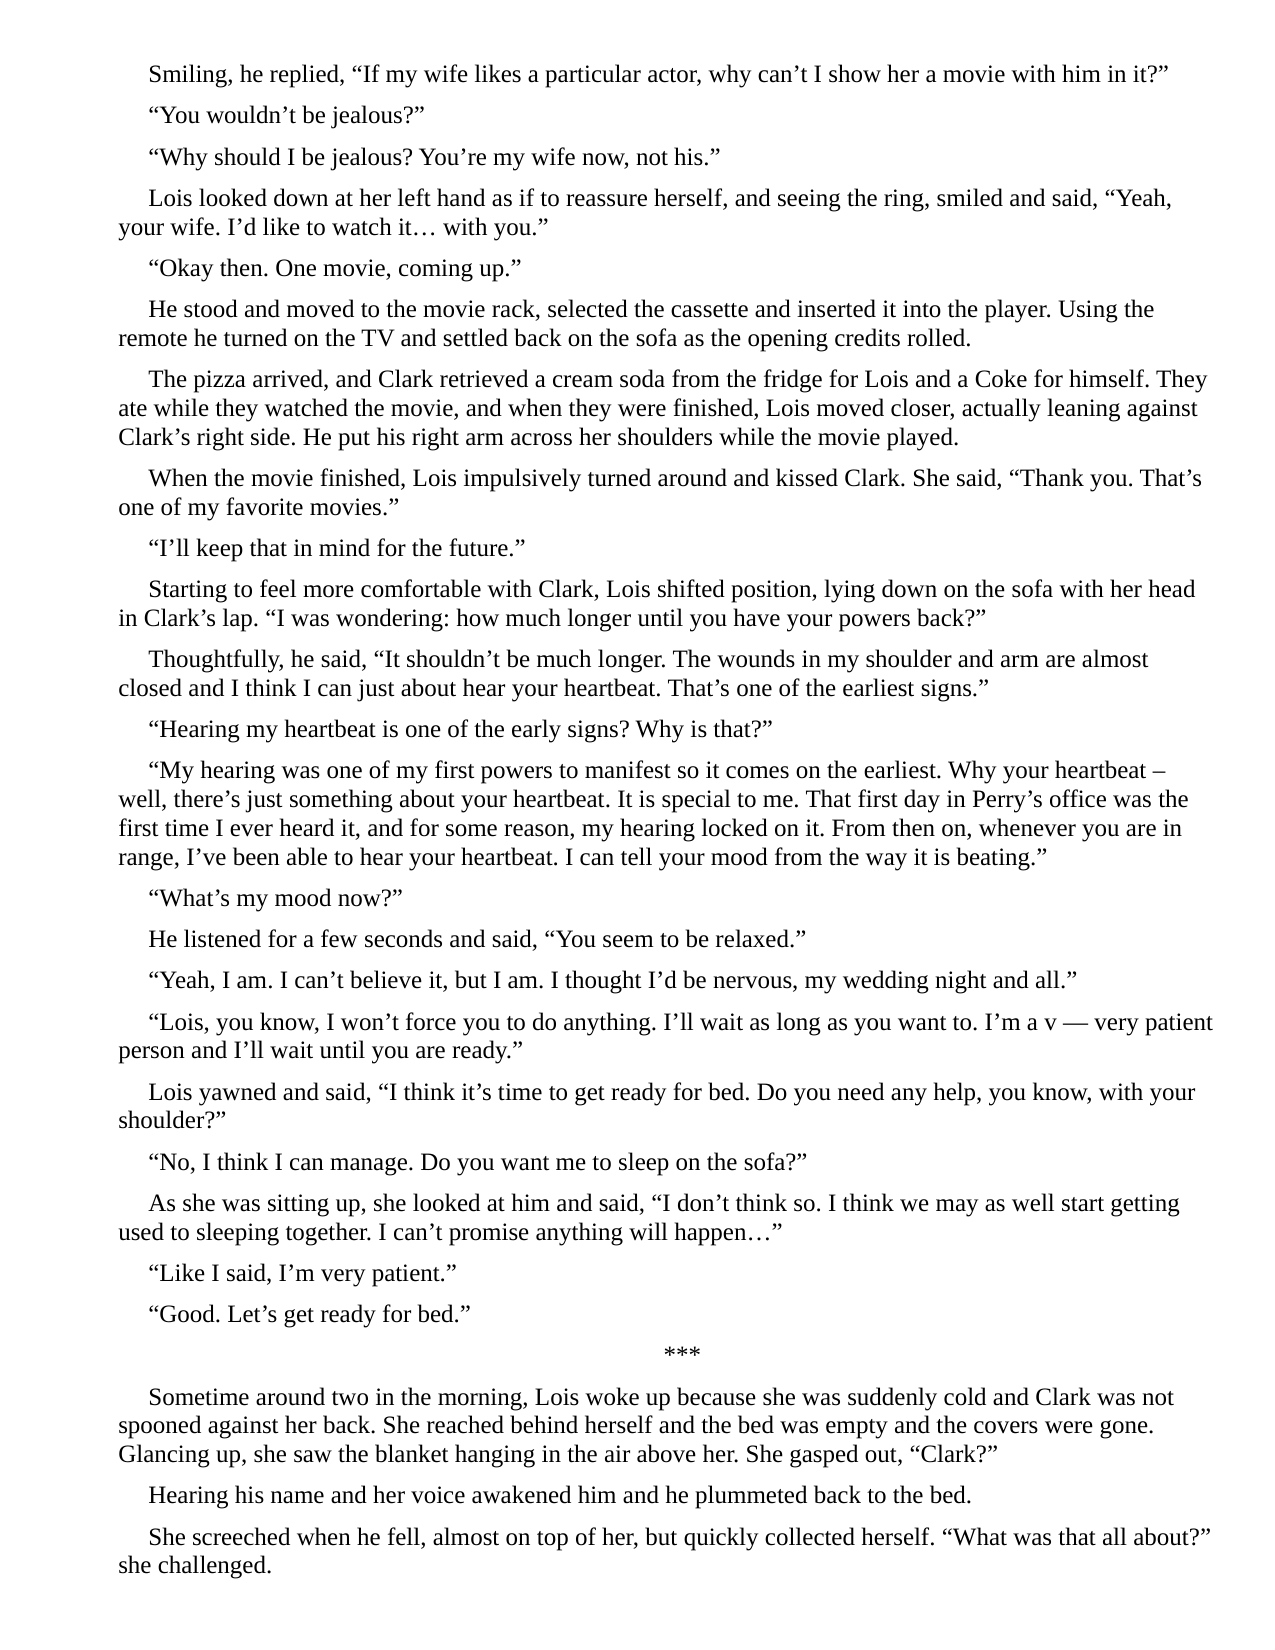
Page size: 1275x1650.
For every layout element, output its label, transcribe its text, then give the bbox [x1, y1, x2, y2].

text “Like I said, I’m very patient.” [118, 1258, 1216, 1287]
text Starting to feel more comfortable with Clark, Lois shifted position, lying down on the sofa with her head in Clark’s lap. “I was wondering: how much longer until you have your powers back?” [118, 574, 1216, 632]
text Lois yawned and said, “I think it’s time to get ready for bed. Do you need any help, you know, with your shoulder?” [118, 1077, 1216, 1134]
text “Okay then. One movie, coming up.” [118, 253, 1216, 282]
text “My hearing was one of my first powers to manifest so it comes on the earliest. Why your heartbeat – well, there’s just something about your heartbeat. It is special to me. That first day in Perry’s office was the first time I ever heard it, and for some reason, my hearing locked on it. From then on, whenever you are in range, I’ve been able to hear your heartbeat. I can tell your mood from the way it is beating.” [118, 755, 1216, 870]
text “Good. Let’s get ready for bed.” [118, 1299, 1216, 1328]
text *** [118, 1340, 1216, 1369]
text When the movie finished, Lois impulsively turned around and kissed Clark. She said, “Thank you. That’s one of my favorite movies.” [118, 463, 1216, 520]
text Hearing his name and her voice awakened him and he plummeted back to the bed. [118, 1480, 1216, 1509]
text He listened for a few seconds and said, “You seem to be relaxed.” [118, 924, 1216, 953]
text “No, I think I can manage. Do you want me to sleep on the sofa?” [118, 1147, 1216, 1175]
text “I’ll keep that in mind for the future.” [118, 533, 1216, 562]
text He stood and moved to the movie rack, selected the cassette and inserted it into the player. Using the remote he turned on the TV and settled back on the sofa as the opening credits rolled. [118, 294, 1216, 352]
text “You wouldn’t be jealous?” [118, 100, 1216, 129]
text Sometime around two in the morning, Lois woke up because she was suddenly cold and Clark was not spooned against her back. She reached behind herself and the bed was empty and the covers were gone. Glancing up, she saw the blanket hanging in the air above her. She gasped out, “Clark?” [118, 1382, 1216, 1468]
text As she was sitting up, she looked at him and said, “I don’t think so. I think we may as well start getting used to sleeping together. I can’t promise anything will happen…” [118, 1188, 1216, 1245]
text “Why should I be jealous? You’re my wife now, not his.” [118, 142, 1216, 170]
text “What’s my mood now?” [118, 883, 1216, 912]
text She screeched when he fell, almost on top of her, but quickly collected herself. “What was that all about?” she challenged. [118, 1522, 1216, 1579]
text “Lois, you know, I won’t force you to do anything. I’ll wait as long as you want to. I’m a v — very patient person and I’ll wait until you are ready.” [118, 1007, 1216, 1064]
text Smiling, he replied, “If my wife likes a particular actor, why can’t I show her a movie with him in it?” [118, 59, 1216, 88]
text Thoughtfully, he said, “It shouldn’t be much longer. The wounds in my shoulder and arm are almost closed and I think I can just about hear your heartbeat. That’s one of the earliest signs.” [118, 644, 1216, 702]
text The pizza arrived, and Clark retrieved a cream soda from the fridge for Lois and a Coke for himself. They ate while they watched the movie, and when they were finished, Lois moved closer, actually leaning against Clark’s right side. He put his right arm across her shoulders while the movie played. [118, 364, 1216, 450]
text “Hearing my heartbeat is one of the early signs? Why is that?” [118, 714, 1216, 743]
text “Yeah, I am. I can’t believe it, but I am. I thought I’d be nervous, my wedding night and all.” [118, 965, 1216, 994]
text Lois looked down at her left hand as if to reassure herself, and seeing the ring, smiled and said, “Yeah, your wife. I’d like to watch it… with you.” [118, 183, 1216, 240]
